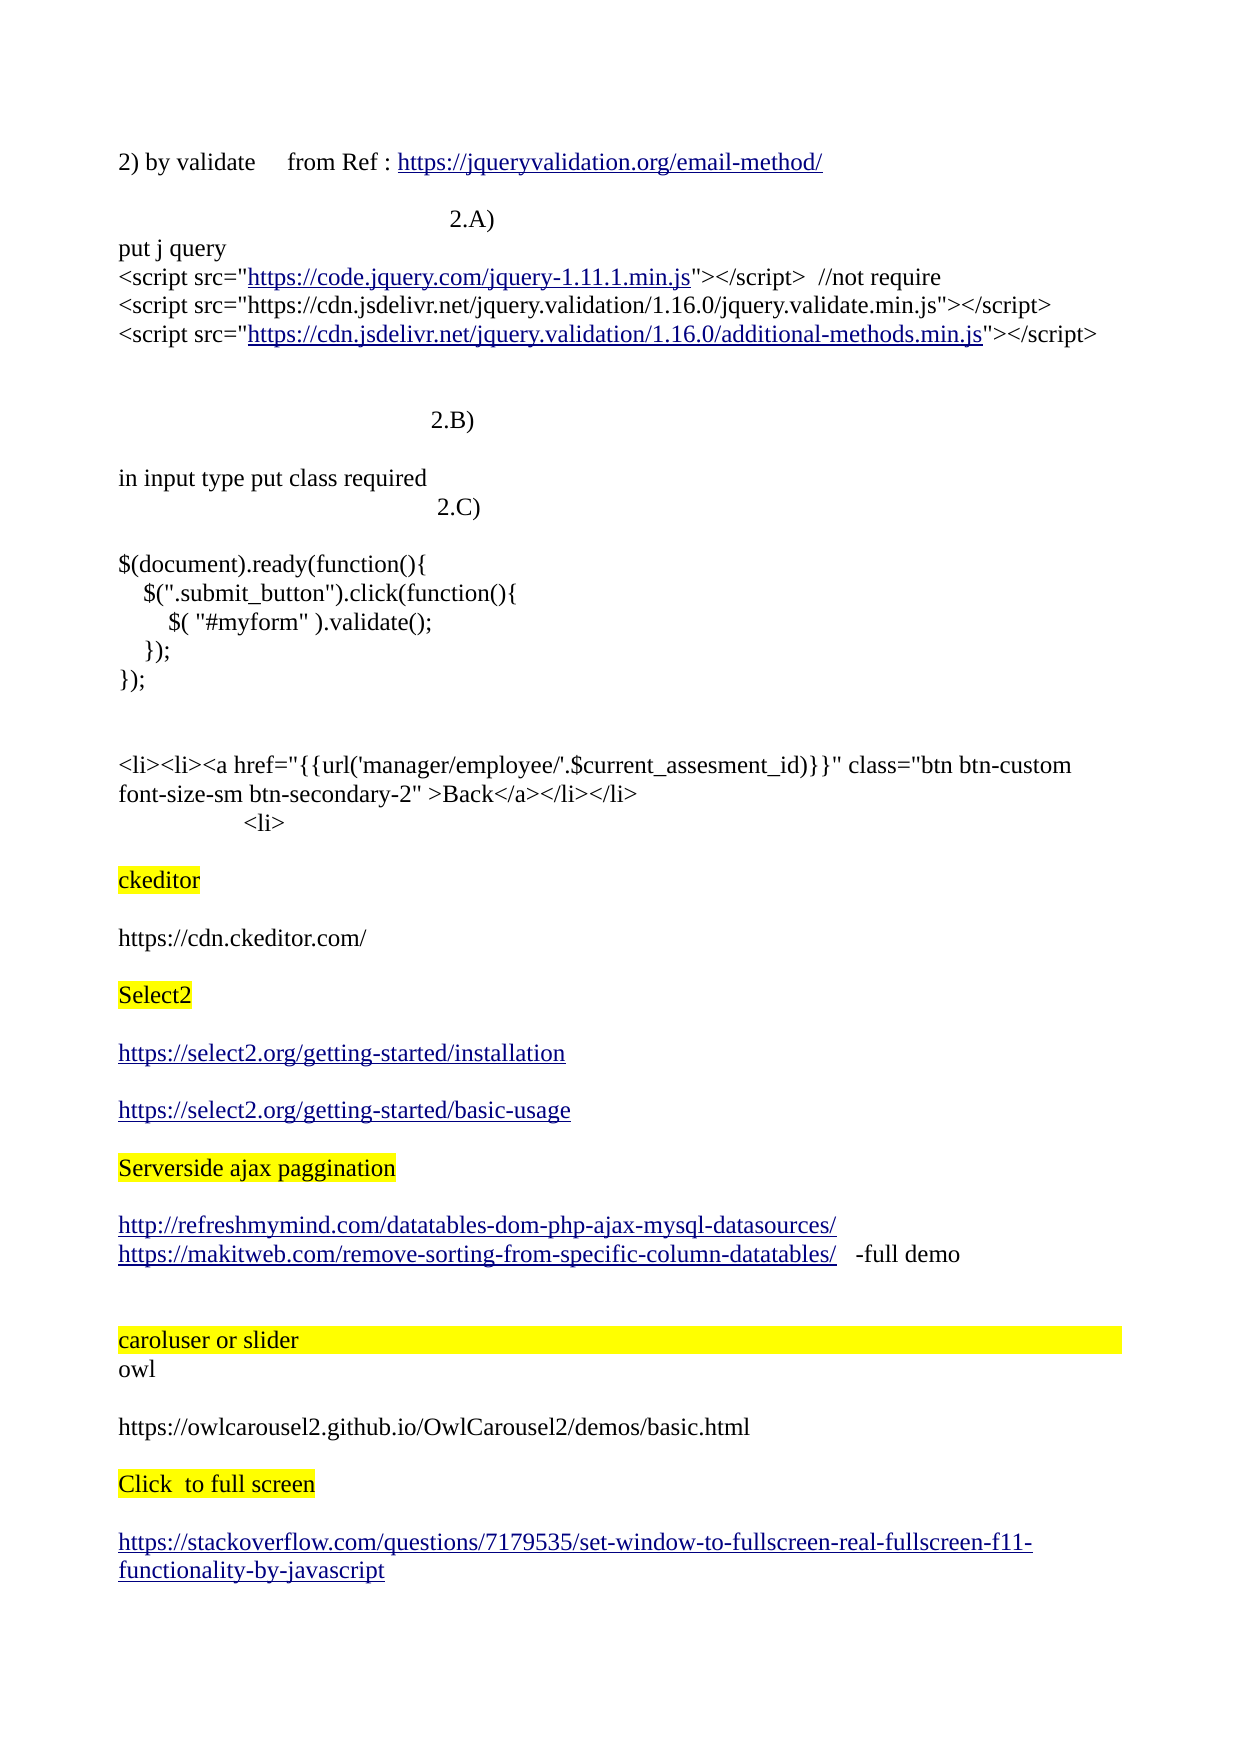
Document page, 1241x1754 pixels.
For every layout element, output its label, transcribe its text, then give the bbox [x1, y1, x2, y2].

text Serverside ajax paggination http://refreshmymind.com/datatables-dom-php-ajax-mysql-datasources/ [118, 1153, 1122, 1239]
text caroluser or slider [118, 1326, 1122, 1354]
text in input type put class required [118, 463, 1122, 492]
text 2) by validate from Ref : https://jqueryvalidation.org/email-method/ [118, 147, 1122, 176]
text $(document).ready(function(){ [118, 549, 1122, 578]
text https://cdn.ckeditor.com/ [118, 923, 1122, 952]
text https://stackoverflow.com/questions/7179535/set-window-to-fullscreen-real-fullscreen-f11-functionality-by-javascript [118, 1527, 1122, 1584]
text https://select2.org/getting-started/basic-usage [118, 1096, 1122, 1124]
text https://owlcarousel2.github.io/OwlCarousel2/demos/basic.html [118, 1412, 1122, 1441]
text https://select2.org/getting-started/installation [118, 1038, 1122, 1067]
text owl [118, 1354, 1122, 1383]
text 2.C) [118, 492, 1122, 521]
text }); [118, 636, 1122, 664]
text <script src="https://cdn.jsdelivr.net/jquery.validation/1.16.0/additional-methods.min.js"></script> [118, 319, 1122, 348]
text <script src="https://cdn.jsdelivr.net/jquery.validation/1.16.0/jquery.validate.min.js"></script> [118, 291, 1122, 319]
text https://makitweb.com/remove-sorting-from-specific-column-datatables/ -full demo [118, 1239, 1122, 1268]
text <script src="https://code.jquery.com/jquery-1.11.1.min.js"></script> //not require [118, 262, 1122, 291]
text 2.B) [118, 406, 1122, 434]
text ckeditor [118, 866, 1122, 894]
text Select2 [118, 981, 1122, 1009]
text 2.A) [118, 204, 1122, 233]
text $(".submit_button").click(function(){ [118, 578, 1122, 607]
text <li> [118, 808, 1122, 837]
text $( "#myform" ).validate(); [118, 607, 1122, 636]
text put j query [118, 233, 1122, 262]
text <li><li><a href="{{url('manager/employee/'.$current_assesment_id)}}" class="btn btn-custom font-size-sm btn-secondary-2" >Back</a></li></li> [118, 751, 1122, 808]
text }); [118, 664, 1122, 693]
text Click to full screen [118, 1469, 1122, 1498]
